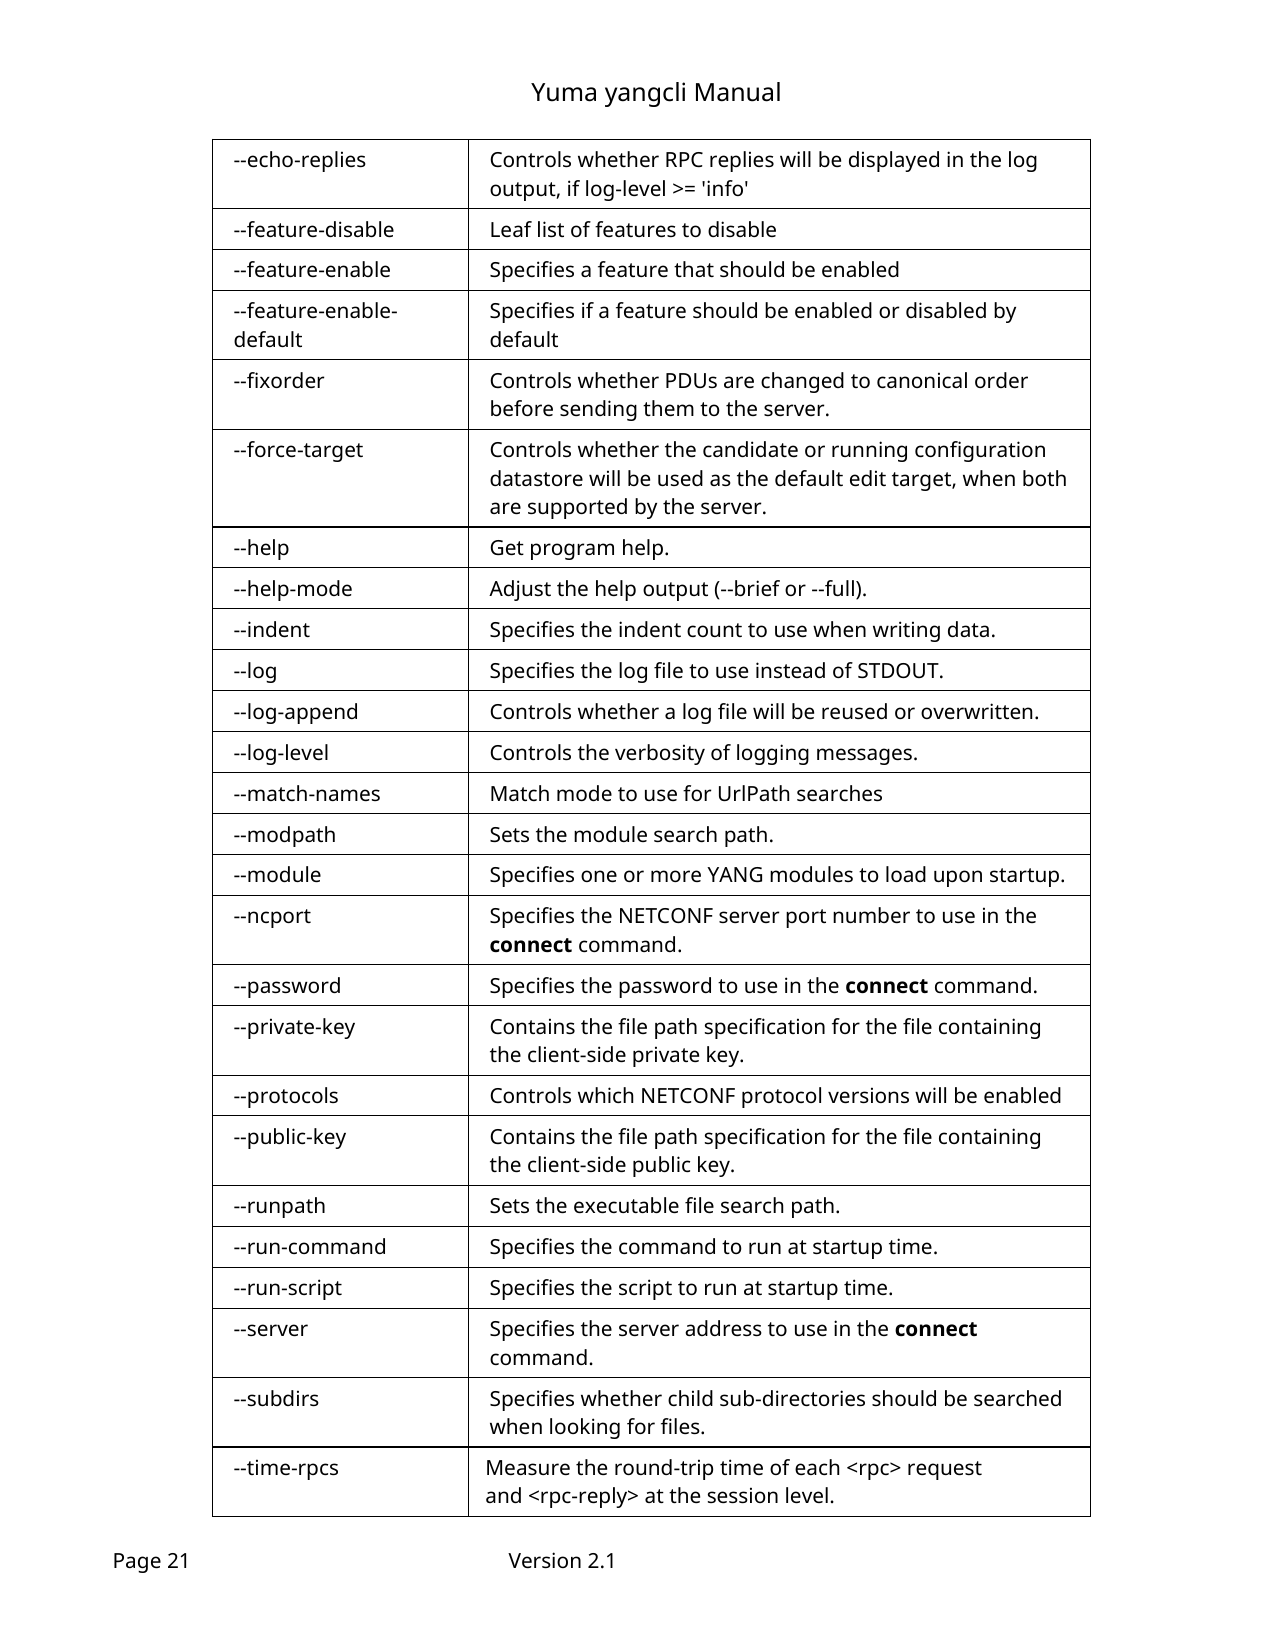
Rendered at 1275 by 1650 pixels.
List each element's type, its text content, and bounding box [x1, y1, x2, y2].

table_cell Specifies if a feature should be enabled or disabled by default [469, 291, 1090, 359]
table_cell --run-command [213, 1227, 468, 1267]
table_cell --run-script [213, 1268, 468, 1308]
table_cell Controls whether the candidate or running configuration datastore will be used as the default edit target, when both are supported by the server. [469, 430, 1090, 526]
table_cell --match-names [213, 773, 468, 813]
table_cell Controls whether RPC replies will be displayed in the log output, if log-level >= 'info' [469, 140, 1090, 208]
table_cell --module [213, 855, 468, 895]
table_cell Specifies the script to run at startup time. [469, 1268, 1090, 1308]
table_cell Contains the file path specification for the file containing the client-side public key. [469, 1116, 1090, 1185]
table_cell --help-mode [213, 568, 468, 608]
table_cell --time-rpcs [213, 1448, 468, 1516]
table_cell --log-append [213, 691, 468, 731]
table_cell Specifies the indent count to use when writing data. [469, 609, 1090, 649]
table_cell --force-target [213, 430, 468, 526]
table_cell --log-level [213, 732, 468, 772]
table_cell --public-key [213, 1116, 468, 1185]
table_cell Specifies whether child sub-directories should be searched when looking for files. [469, 1378, 1090, 1446]
table_cell Specifies the NETCONF server port number to use in the connect command. [469, 896, 1090, 964]
table_cell --private-key [213, 1006, 468, 1074]
table_cell Specifies one or more YANG modules to load upon startup. [469, 855, 1090, 895]
table_cell Controls the verbosity of logging messages. [469, 732, 1090, 772]
table_cell --password [213, 965, 468, 1005]
table_cell --log [213, 650, 468, 690]
table_cell Controls whether a log file will be reused or overwritten. [469, 691, 1090, 731]
table_cell --runpath [213, 1186, 468, 1226]
table_cell --help [213, 528, 468, 567]
table_cell Leaf list of features to disable [469, 209, 1090, 249]
table_cell Get program help. [469, 528, 1090, 567]
table_cell --protocols [213, 1076, 468, 1115]
table_cell --server [213, 1309, 468, 1377]
table_cell --echo-replies [213, 140, 468, 208]
table_cell Measure the round-trip time of each <rpc> request and <rpc-reply> at the session level. [469, 1448, 1090, 1516]
table_cell Controls whether PDUs are changed to canonical order before sending them to the server. [469, 360, 1090, 428]
table_cell --fixorder [213, 360, 468, 428]
table_cell Match mode to use for UrlPath searches [469, 773, 1090, 813]
table_cell --subdirs [213, 1378, 468, 1446]
table_cell Contains the file path specification for the file containing the client-side private key. [469, 1006, 1090, 1074]
table_cell Controls which NETCONF protocol versions will be enabled [469, 1076, 1090, 1115]
table_cell --feature-enable-default [213, 291, 468, 359]
table_cell Sets the module search path. [469, 814, 1090, 854]
table_cell --feature-enable [213, 250, 468, 290]
table_cell Specifies the server address to use in the connect command. [469, 1309, 1090, 1377]
table_cell Adjust the help output (--brief or --full). [469, 568, 1090, 608]
table_cell Specifies the command to run at startup time. [469, 1227, 1090, 1267]
table_cell --indent [213, 609, 468, 649]
table_cell Specifies the password to use in the connect command. [469, 965, 1090, 1005]
table_cell Specifies the log file to use instead of STDOUT. [469, 650, 1090, 690]
table_cell --ncport [213, 896, 468, 964]
table_cell Specifies a feature that should be enabled [469, 250, 1090, 290]
table_cell --modpath [213, 814, 468, 854]
table_cell --feature-disable [213, 209, 468, 249]
table_cell Sets the executable file search path. [469, 1186, 1090, 1226]
